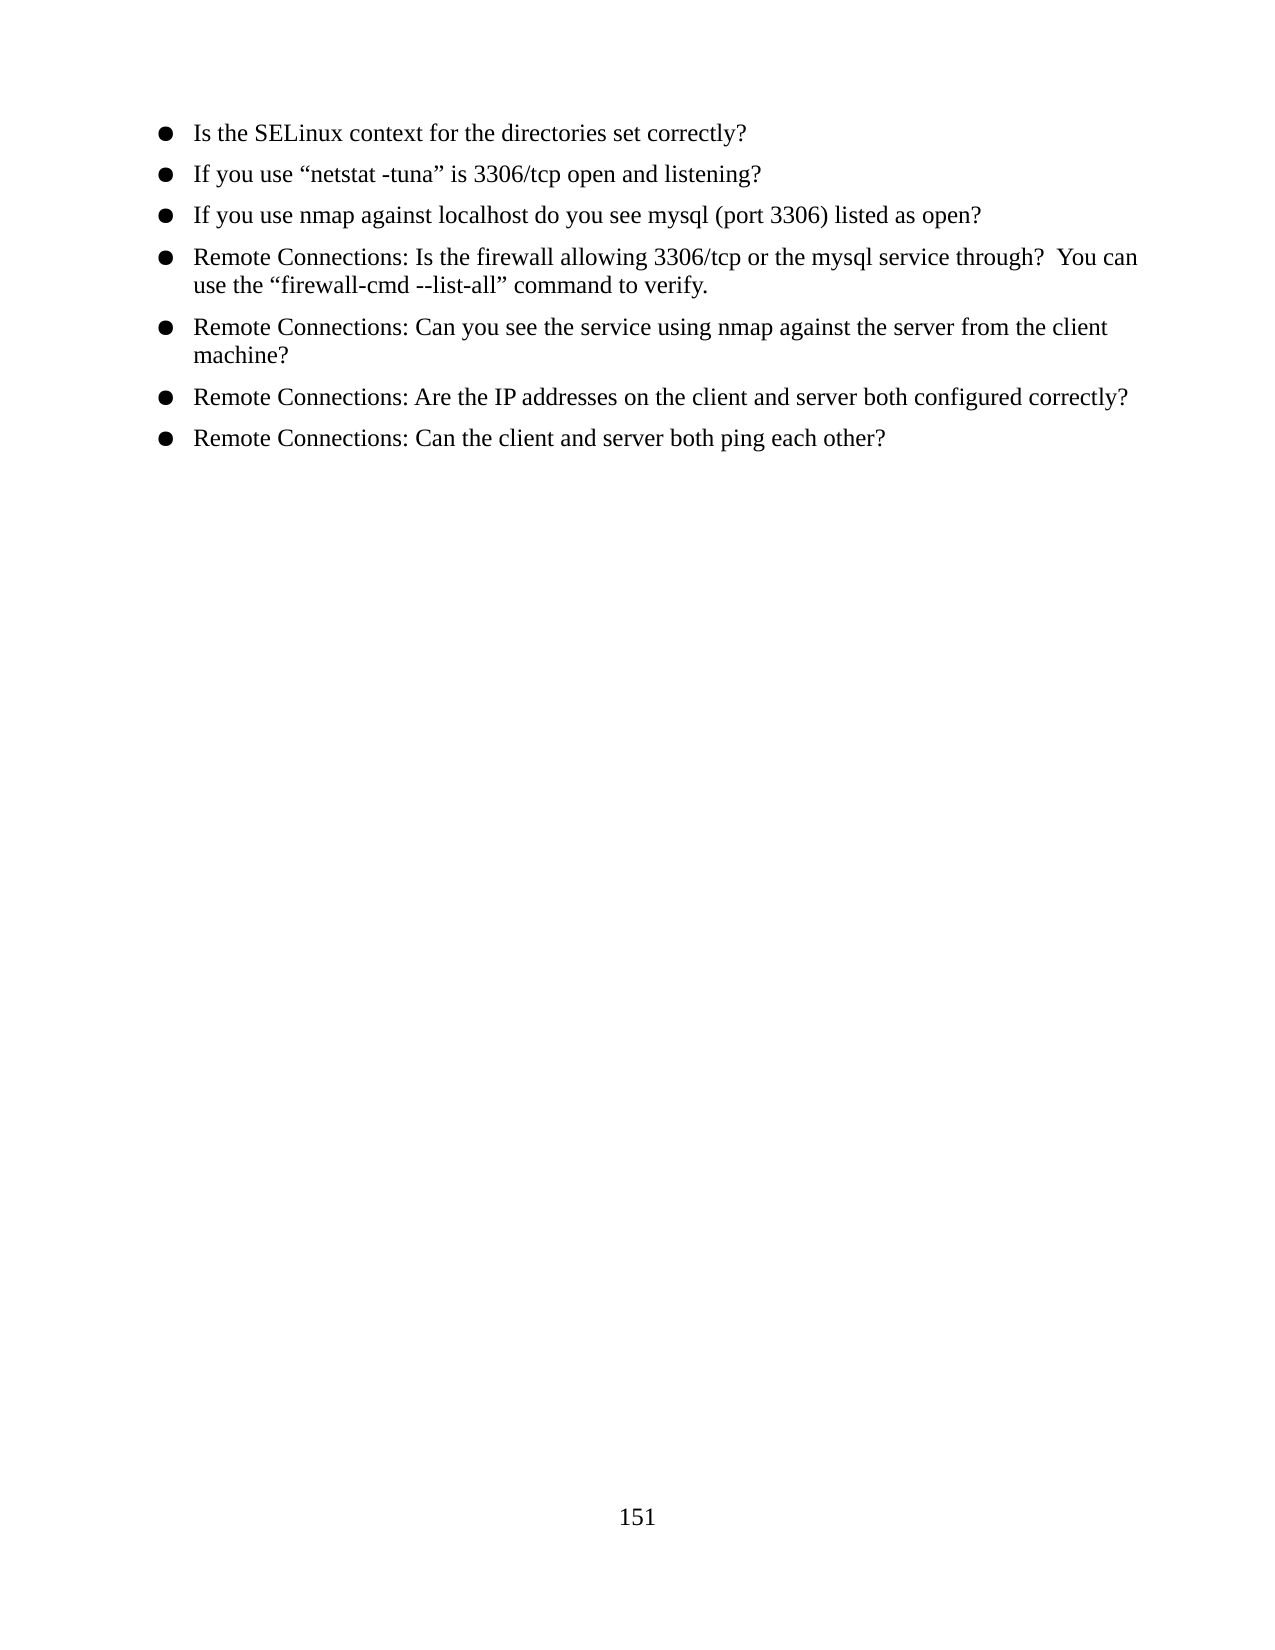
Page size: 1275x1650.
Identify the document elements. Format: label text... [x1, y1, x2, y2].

list If you use “netstat -tuna” is 3306/tcp open and listening? [156, 159, 1157, 188]
list If you use nmap against localhost do you see mysql (port 3306) listed as open? [156, 201, 1157, 229]
list Remote Connections: Can you see the service using nmap against the server from the client machine? [156, 312, 1157, 369]
list Remote Connections: Is the firewall allowing 3306/tcp or the mysql service through? You can use the “firewall-cmd --list-all” command to verify. [156, 242, 1157, 299]
list Remote Connections: Can the client and server both ping each other? [156, 423, 1157, 452]
list Is the SELinux context for the directories set correctly? [156, 118, 1157, 147]
list Remote Connections: Are the IP addresses on the client and server both configured correctly? [156, 382, 1157, 411]
